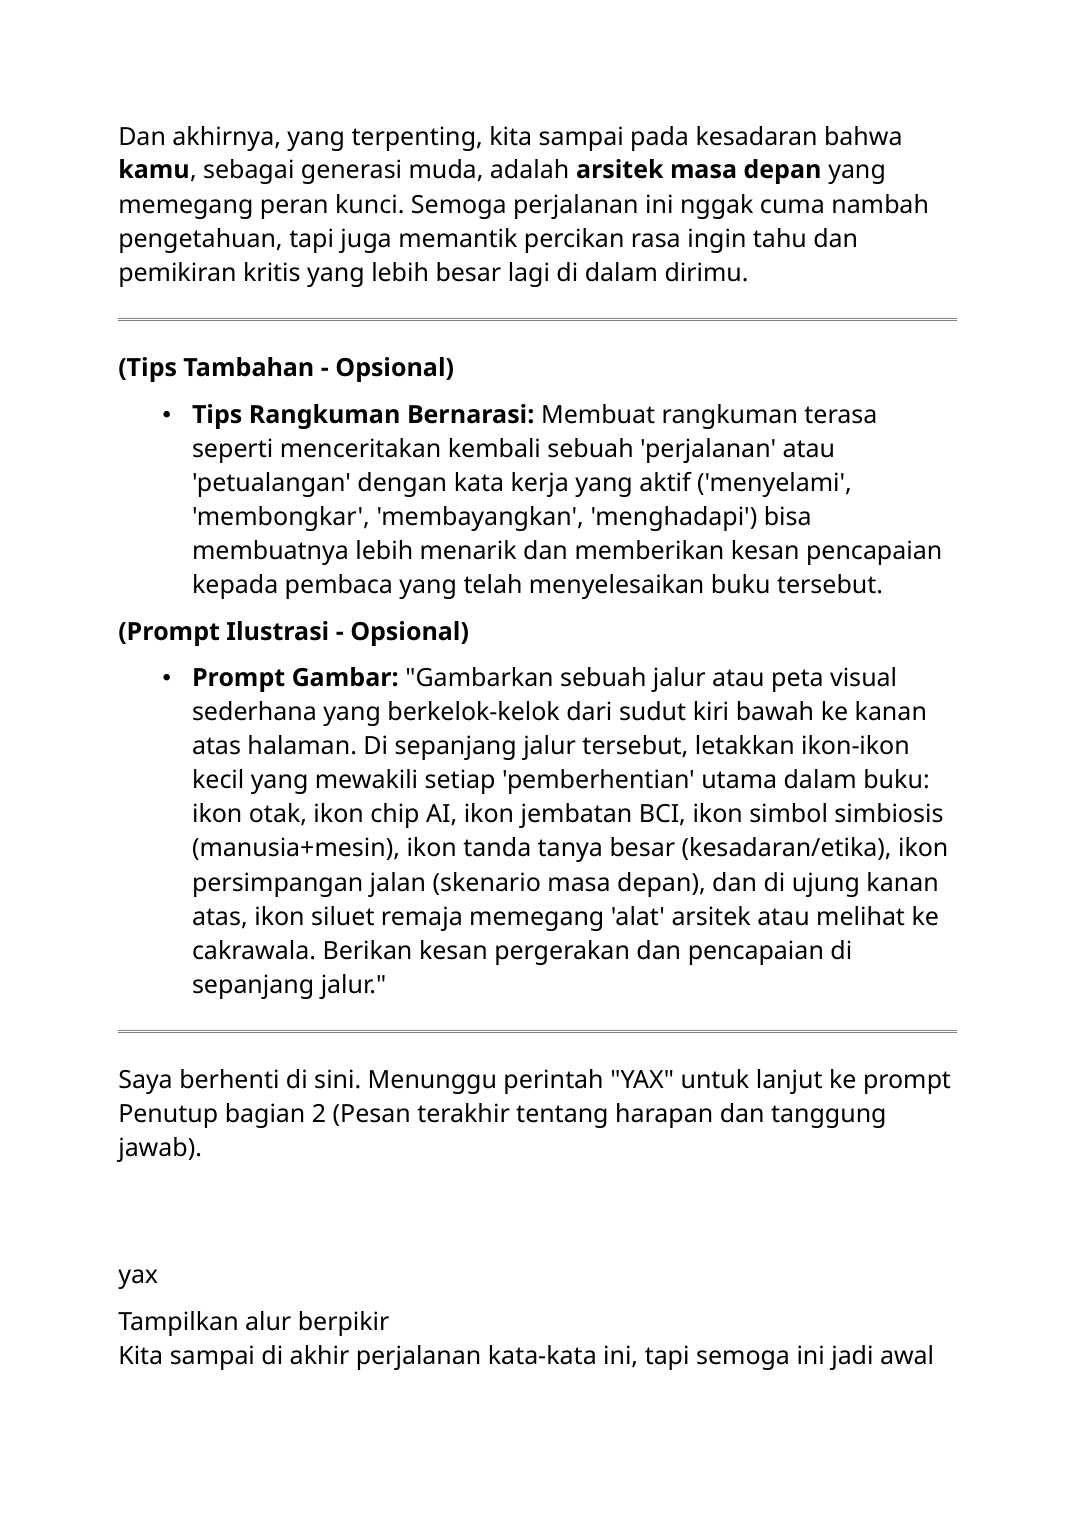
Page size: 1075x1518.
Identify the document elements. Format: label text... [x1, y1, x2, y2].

text (Prompt Ilustrasi - Opsional) [118, 613, 957, 647]
text Tampilkan alur berpikir [118, 1304, 957, 1338]
text (Tips Tambahan - Opsional) [118, 350, 957, 384]
text Saya berhenti di sini. Menunggu perintah "YAX" untuk lanjut ke prompt Penutup bagian 2 (Pesan terakhir tentang harapan dan tanggung jawab). [118, 1062, 957, 1164]
text Kita sampai di akhir perjalanan kata-kata ini, tapi semoga ini jadi awal [118, 1338, 957, 1372]
text Dan akhirnya, yang terpenting, kita sampai pada kesadaran bahwa kamu, sebagai generasi muda, adalah arsitek masa depan yang memegang peran kunci. Semoga perjalanan ini nggak cuma nambah pengetahuan, tapi juga memantik percikan rasa ingin tahu dan pemikiran kritis yang lebih besar lagi di dalam dirimu. [118, 118, 957, 288]
list Prompt Gambar: "Gambarkan sebuah jalur atau peta visual sederhana yang berkelok-kelok dari sudut kiri bawah ke kanan atas halaman. Di sepanjang jalur tersebut, letakkan ikon-ikon kecil yang mewakili setiap 'pemberhentian' utama dalam buku: ikon otak, ikon chip AI, ikon jembatan BCI, ikon simbol simbiosis (manusia+mesin), ikon tanda tanya besar (kesadaran/etika), ikon persimpangan jalan (skenario masa depan), dan di ujung kanan atas, ikon siluet remaja memegang 'alat' arsitek atau melihat ke cakrawala. Berikan kesan pergerakan dan pencapaian di sepanjang jalur." [162, 660, 957, 1000]
list Tips Rangkuman Bernarasi: Membuat rangkuman terasa seperti menceritakan kembali sebuah 'perjalanan' atau 'petualangan' dengan kata kerja yang aktif ('menyelami', 'membongkar', 'membayangkan', 'menghadapi') bisa membuatnya lebih menarik dan memberikan kesan pencapaian kepada pembaca yang telah menyelesaikan buku tersebut. [162, 396, 957, 601]
text yax [118, 1257, 957, 1291]
